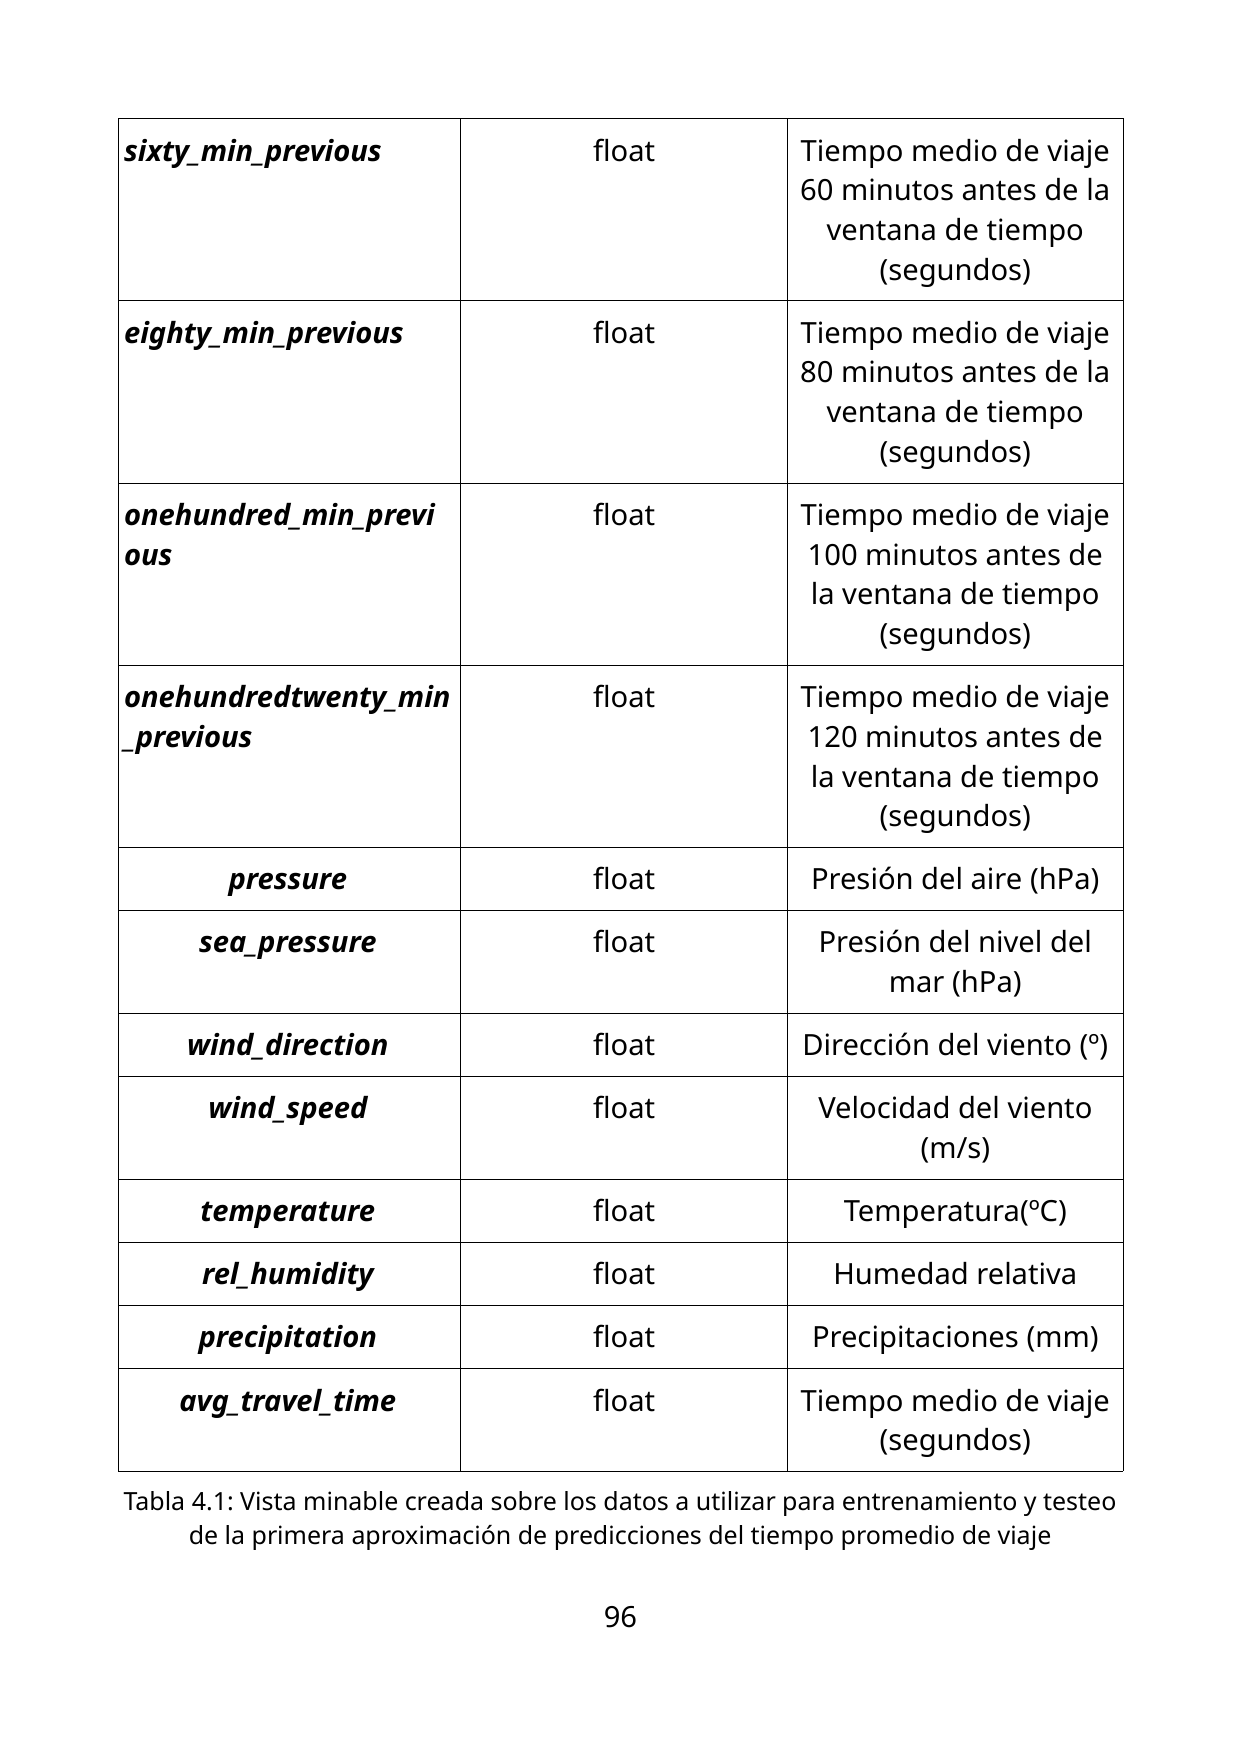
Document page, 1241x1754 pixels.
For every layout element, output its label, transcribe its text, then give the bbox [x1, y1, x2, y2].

table_cell wind_speed [119, 1077, 460, 1179]
table_cell Velocidad del viento (m/s) [788, 1077, 1123, 1179]
table_cell float [461, 119, 787, 300]
table_cell eighty_min_previous [119, 301, 460, 482]
table_cell Temperatura(ºC) [788, 1180, 1123, 1242]
table_cell float [461, 1180, 787, 1242]
table_cell sea_pressure [119, 911, 460, 1013]
table_cell Humedad relativa [788, 1243, 1123, 1305]
table_cell float [461, 1306, 787, 1368]
table_cell float [461, 1243, 787, 1305]
text Tabla 4.1: Vista minable creada sobre los datos a utilizar para entrenamiento y testeo de la primera aproximación de predicciones del tiempo promedio de viaje [118, 1483, 1122, 1552]
table_cell onehundred_min_previous [119, 484, 460, 665]
table_cell onehundredtwenty_min_previous [119, 666, 460, 847]
table_cell precipitation [119, 1306, 460, 1368]
table_cell Tiempo medio de viaje (segundos) [788, 1369, 1123, 1471]
table_cell sixty_min_previous [119, 119, 460, 300]
table_cell rel_humidity [119, 1243, 460, 1305]
table_cell float [461, 1077, 787, 1179]
table_cell avg_travel_time [119, 1369, 460, 1471]
table_cell Tiempo medio de viaje 120 minutos antes de la ventana de tiempo (segundos) [788, 666, 1123, 847]
table_cell wind_direction [119, 1014, 460, 1076]
table_cell float [461, 484, 787, 665]
table_cell float [461, 301, 787, 482]
table_cell float [461, 1369, 787, 1471]
table_cell Dirección del viento (º) [788, 1014, 1123, 1076]
table_cell float [461, 1014, 787, 1076]
table_cell float [461, 666, 787, 847]
table_cell Precipitaciones (mm) [788, 1306, 1123, 1368]
table_cell Tiempo medio de viaje 80 minutos antes de la ventana de tiempo (segundos) [788, 301, 1123, 482]
table_cell pressure [119, 848, 460, 910]
table_cell Presión del aire (hPa) [788, 848, 1123, 910]
table_cell float [461, 911, 787, 1013]
table_cell Tiempo medio de viaje 60 minutos antes de la ventana de tiempo (segundos) [788, 119, 1123, 300]
table_cell float [461, 848, 787, 910]
table_cell Tiempo medio de viaje 100 minutos antes de la ventana de tiempo (segundos) [788, 484, 1123, 665]
table_cell Presión del nivel del mar (hPa) [788, 911, 1123, 1013]
table_cell temperature [119, 1180, 460, 1242]
